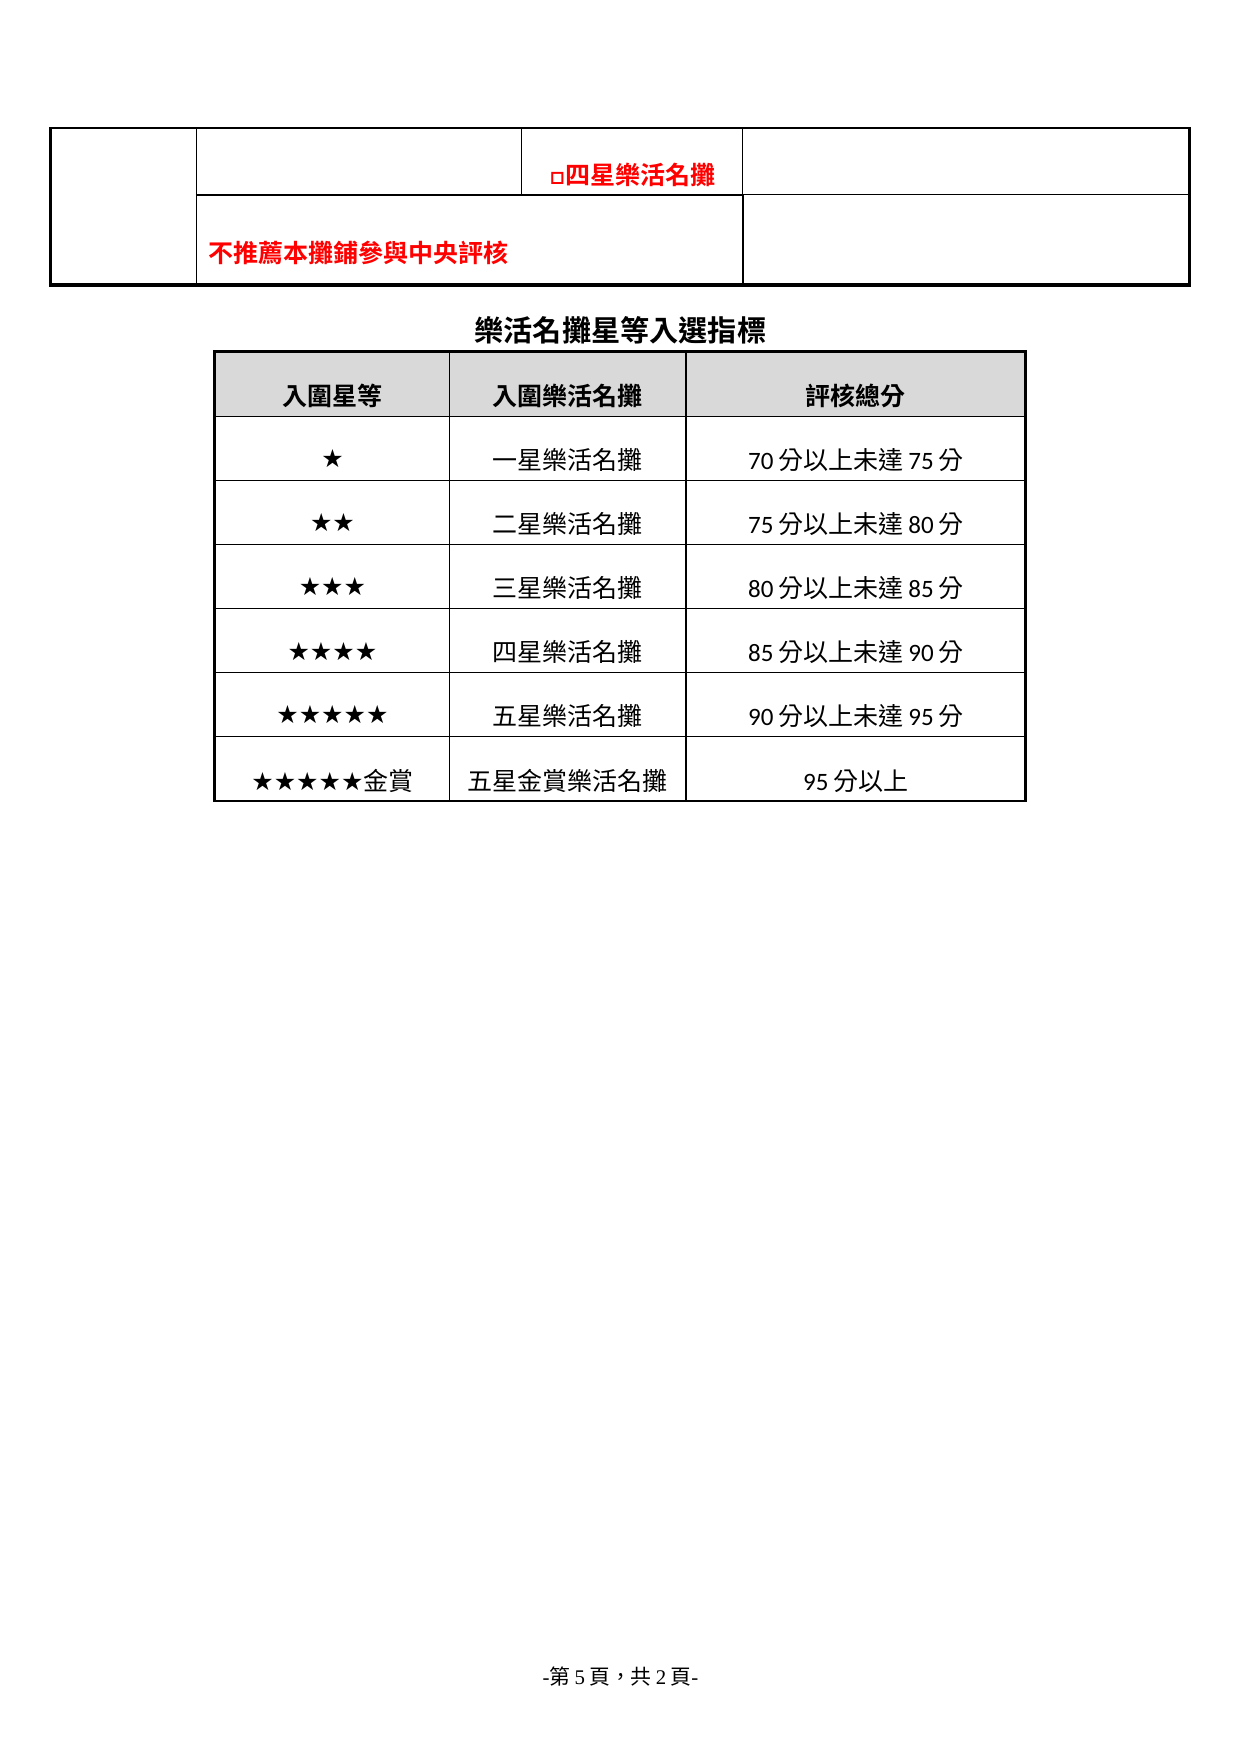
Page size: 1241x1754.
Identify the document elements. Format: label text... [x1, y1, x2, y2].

table_cell 五星樂活名攤 [450, 673, 685, 736]
table_cell 85分以上未達90分 [687, 609, 1024, 672]
table_cell [52, 129, 196, 283]
table_cell 五星金賞樂活名攤 [450, 737, 685, 800]
table_header 入圍星等 [216, 353, 449, 416]
table_cell 二星樂活名攤 [450, 481, 685, 544]
table_cell 一星樂活名攤 [450, 417, 685, 479]
table_cell 80分以上未達85分 [687, 545, 1024, 608]
table_cell □四星樂活名攤 [522, 129, 742, 194]
table_cell 四星樂活名攤 [450, 609, 685, 672]
table_cell 70分以上未達75分 [687, 417, 1024, 479]
table_cell [197, 129, 521, 194]
table_cell 不推薦本攤鋪參與中央評核 [197, 196, 742, 283]
text 樂活名攤星等入選指標 [112, 287, 1128, 350]
table_cell ★★★★★金賞 [216, 737, 449, 800]
table_cell 三星樂活名攤 [450, 545, 685, 608]
table_cell ★★★ [216, 545, 449, 608]
table_cell ★ [216, 417, 449, 479]
table_cell [744, 195, 1188, 283]
table_header 入圍樂活名攤 [450, 353, 685, 416]
table_cell ★★ [216, 481, 449, 544]
table_cell 90分以上未達95分 [687, 673, 1024, 736]
table_cell ★★★★ [216, 609, 449, 672]
table_cell ★★★★★ [216, 673, 449, 736]
table_cell 95分以上 [687, 737, 1024, 800]
table_header 評核總分 [687, 353, 1024, 416]
table_cell 75分以上未達80分 [687, 481, 1024, 544]
table_cell [743, 129, 1188, 194]
